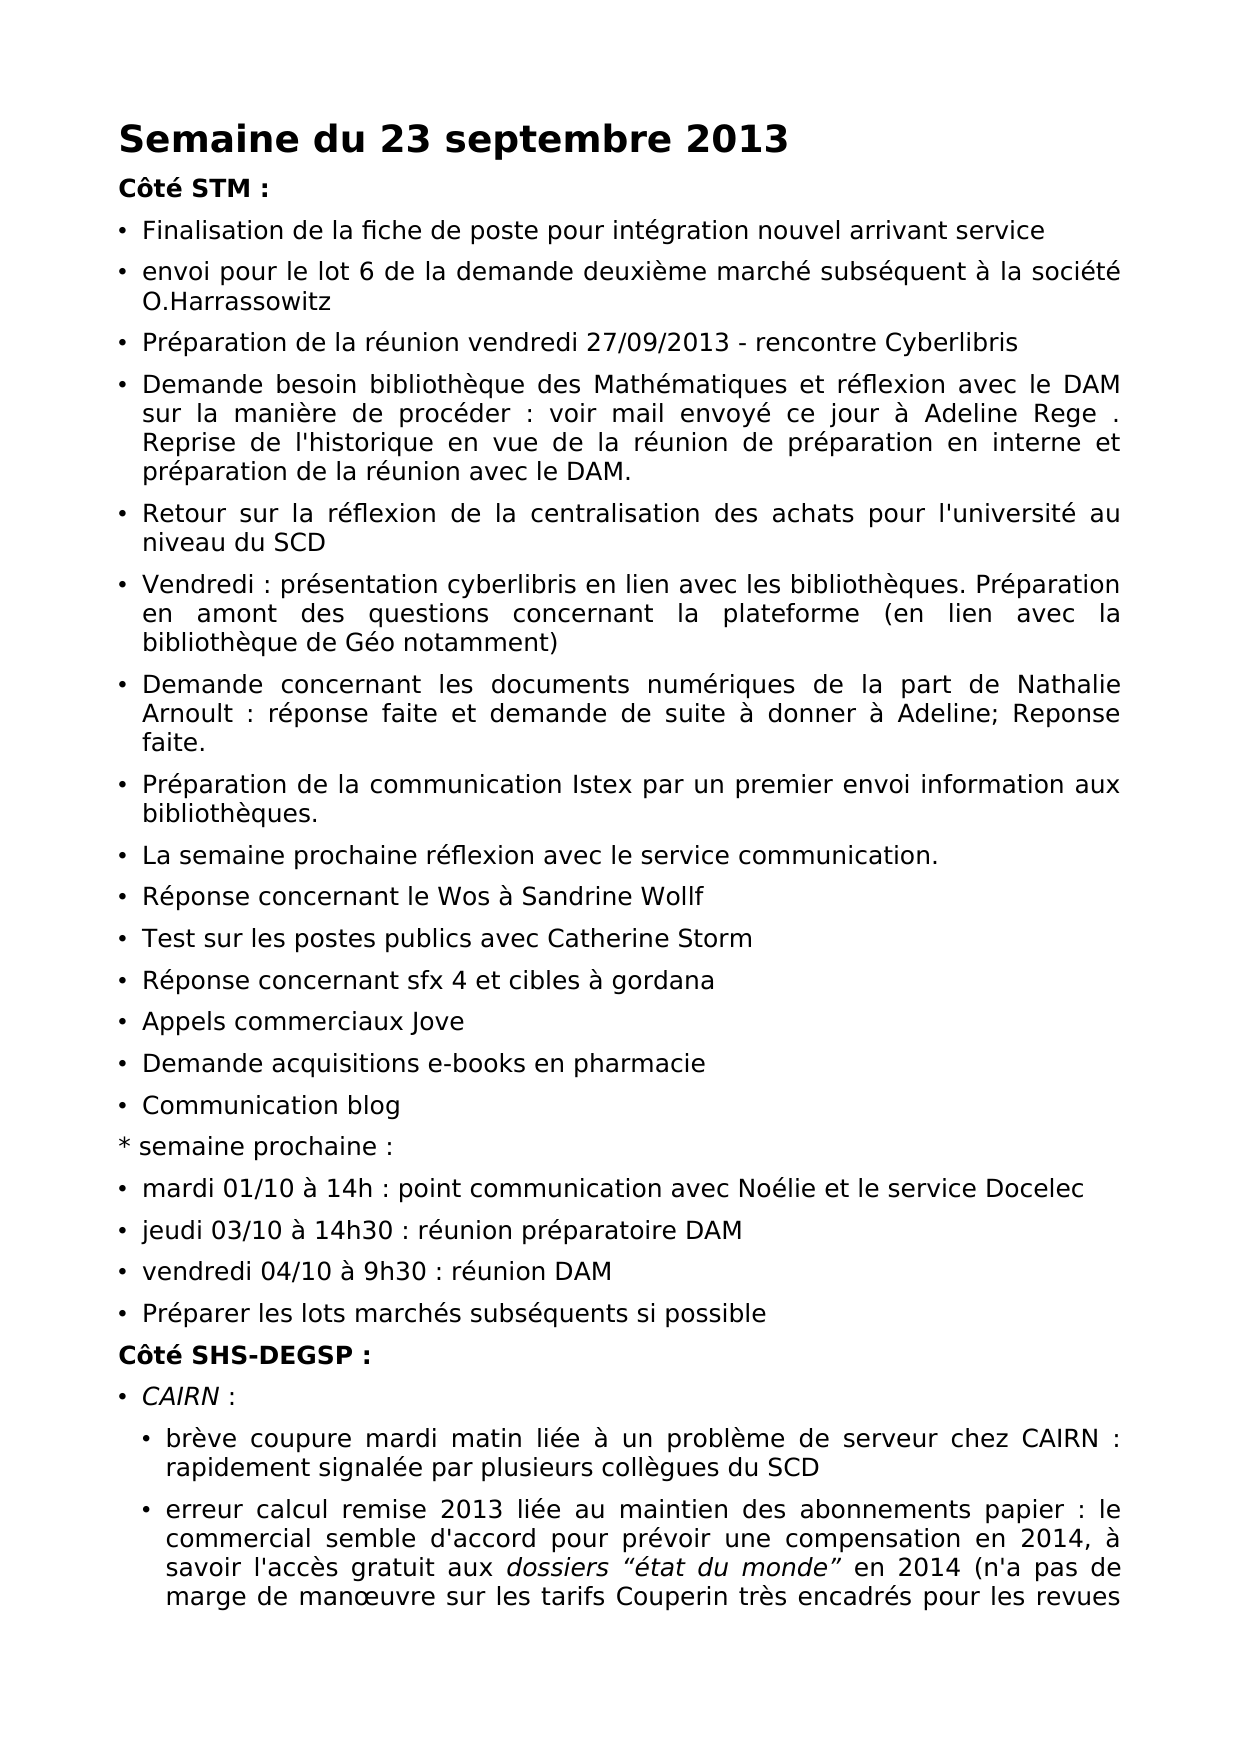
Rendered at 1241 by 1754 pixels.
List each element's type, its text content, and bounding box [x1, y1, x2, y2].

text * semaine prochaine : [118, 1133, 1122, 1162]
list La semaine prochaine réflexion avec le service communication. [118, 841, 1122, 870]
list Demande besoin bibliothèque des Mathématiques et réflexion avec le DAM sur la manière de procéder : voir mail envoyé ce jour à Adeline Rege . Reprise de l'historique en vue de la réunion de préparation en interne et préparation de la réunion avec le DAM. [118, 370, 1122, 487]
list Préparation de la réunion vendredi 27/09/2013 - rencontre Cyberlibris [118, 328, 1122, 358]
list Demande concernant les documents numériques de la part de Nathalie Arnoult : réponse faite et demande de suite à donner à Adeline; Reponse faite. [118, 670, 1122, 758]
list jeudi 03/10 à 14h30 : réunion préparatoire DAM [118, 1216, 1122, 1245]
list erreur calcul remise 2013 liée au maintien des abonnements papier : le commercial semble d'accord pour prévoir une compensation en 2014, à savoir l'accès gratuit aux dossiers “état du monde” en 2014 (n'a pas de marge de manœuvre sur les tarifs Couperin très encadrés pour les revues [142, 1495, 1122, 1612]
list Réponse concernant sfx 4 et cibles à gordana [118, 966, 1122, 995]
text Côté SHS-DEGSP : [118, 1341, 1122, 1370]
text Côté STM : [118, 174, 1122, 203]
list Demande acquisitions e-books en pharmacie [118, 1049, 1122, 1078]
list Test sur les postes publics avec Catherine Storm [118, 924, 1122, 953]
list Réponse concernant le Wos à Sandrine Wollf [118, 883, 1122, 912]
list mardi 01/10 à 14h : point communication avec Noélie et le service Docelec [118, 1174, 1122, 1203]
list Appels commerciaux Jove [118, 1008, 1122, 1037]
list Préparation de la communication Istex par un premier envoi information aux bibliothèques. [118, 770, 1122, 828]
list Finalisation de la fiche de poste pour intégration nouvel arrivant service [118, 216, 1122, 245]
subtitle Semaine du 23 septembre 2013 [118, 118, 1122, 162]
list Communication blog [118, 1091, 1122, 1120]
list Retour sur la réflexion de la centralisation des achats pour l'université au niveau du SCD [118, 499, 1122, 558]
list brève coupure mardi matin liée à un problème de serveur chez CAIRN : rapidement signalée par plusieurs collègues du SCD [142, 1424, 1122, 1483]
list vendredi 04/10 à 9h30 : réunion DAM [118, 1258, 1122, 1287]
list Vendredi : présentation cyberlibris en lien avec les bibliothèques. Préparation en amont des questions concernant la plateforme (en lien avec la bibliothèque de Géo notamment) [118, 570, 1122, 658]
list Préparer les lots marchés subséquents si possible [118, 1299, 1122, 1328]
list CAIRN : [118, 1383, 1122, 1412]
list envoi pour le lot 6 de la demande deuxième marché subséquent à la société O.Harrassowitz [118, 258, 1122, 316]
